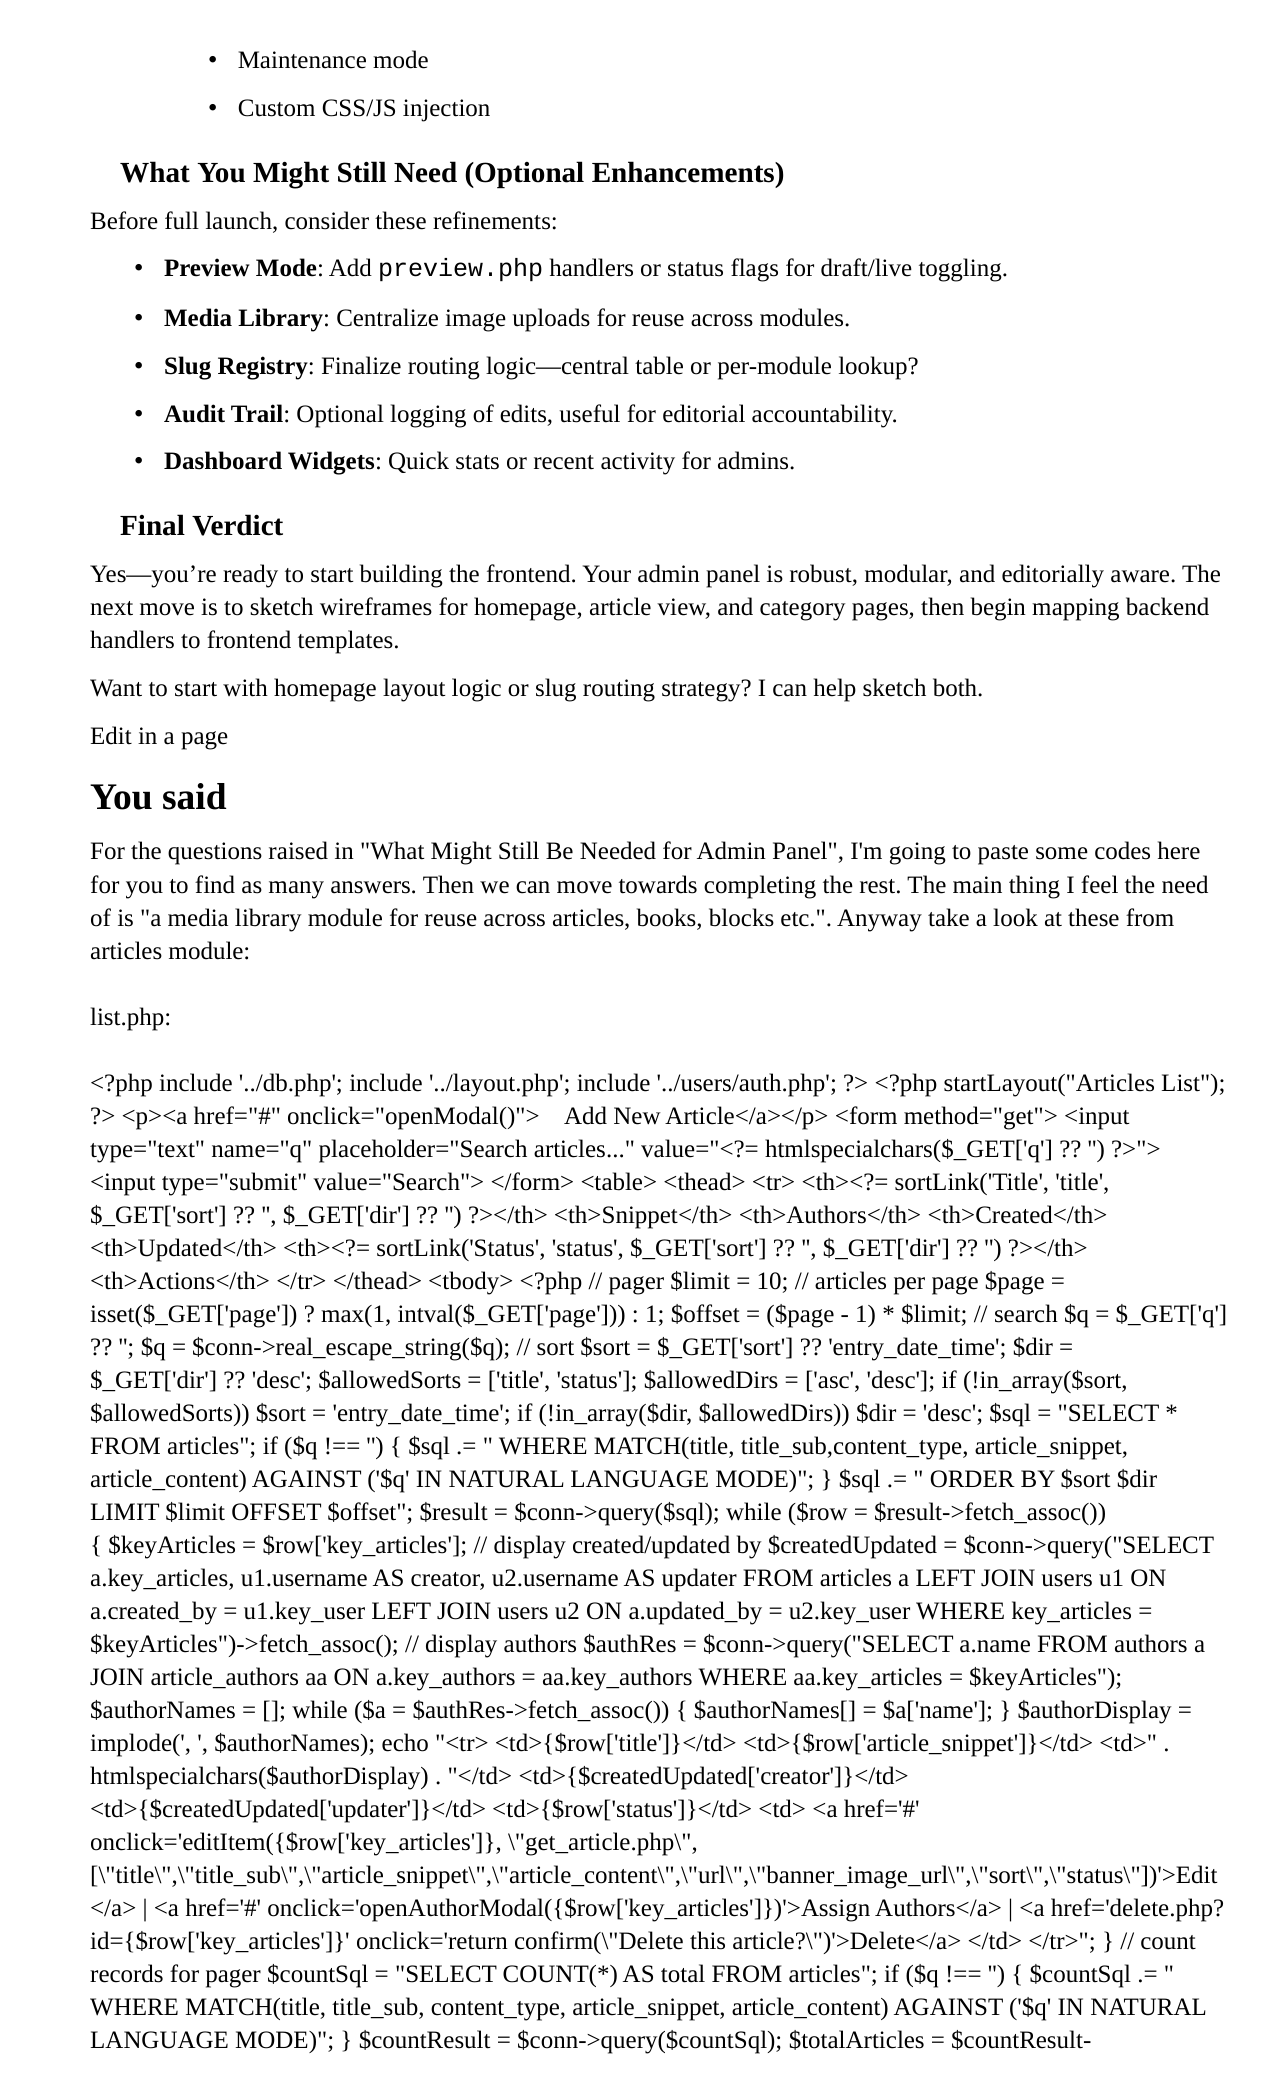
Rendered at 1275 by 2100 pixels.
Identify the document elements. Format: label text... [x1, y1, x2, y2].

text list.php: [90, 1002, 1230, 1031]
subtitle You said [90, 774, 1230, 818]
text <?php include '../db.php'; include '../layout.php'; include '../users/auth.php'; ?> <?php startLayout("Articles List"); ?> <p><a href="#" onclick="openModal()">➕ Add New Article</a></p> <form method="get"> <input type="text" name="q" placeholder="Search articles..." value="<?= htmlspecialchars($_GET['q'] ?? '') ?>"> <input type="submit" value="Search"> </form> <table> <thead> <tr> <th><?= sortLink('Title', 'title', $_GET['sort'] ?? '', $_GET['dir'] ?? '') ?></th> <th>Snippet</th> <th>Authors</th> <th>Created</th> <th>Updated</th> <th><?= sortLink('Status', 'status', $_GET['sort'] ?? '', $_GET['dir'] ?? '') ?></th> <th>Actions</th> </tr> </thead> <tbody> <?php // pager $limit = 10; // articles per page $page = isset($_GET['page']) ? max(1, intval($_GET['page'])) : 1; $offset = ($page - 1) * $limit; // search $q = $_GET['q'] ?? ''; $q = $conn->real_escape_string($q); // sort $sort = $_GET['sort'] ?? 'entry_date_time'; $dir = $_GET['dir'] ?? 'desc'; $allowedSorts = ['title', 'status']; $allowedDirs = ['asc', 'desc']; if (!in_array($sort, $allowedSorts)) $sort = 'entry_date_time'; if (!in_array($dir, $allowedDirs)) $dir = 'desc'; $sql = "SELECT * FROM articles"; if ($q !== '') { $sql .= " WHERE MATCH(title, title_sub,content_type, article_snippet, article_content) AGAINST ('$q' IN NATURAL LANGUAGE MODE)"; } $sql .= " ORDER BY $sort $dir LIMIT $limit OFFSET $offset"; $result = $conn->query($sql); while ($row = $result->fetch_assoc()) { $keyArticles = $row['key_articles']; // display created/updated by $createdUpdated = $conn->query("SELECT a.key_articles, u1.username AS creator, u2.username AS updater FROM articles a LEFT JOIN users u1 ON a.created_by = u1.key_user LEFT JOIN users u2 ON a.updated_by = u2.key_user WHERE key_articles = $keyArticles")->fetch_assoc(); // display authors $authRes = $conn->query("SELECT a.name FROM authors a JOIN article_authors aa ON a.key_authors = aa.key_authors WHERE aa.key_articles = $keyArticles"); $authorNames = []; while ($a = $authRes->fetch_assoc()) { $authorNames[] = $a['name']; } $authorDisplay = implode(', ', $authorNames); echo "<tr> <td>{$row['title']}</td> <td>{$row['article_snippet']}</td> <td>" . htmlspecialchars($authorDisplay) . "</td> <td>{$createdUpdated['creator']}</td> <td>{$createdUpdated['updater']}</td> <td>{$row['status']}</td> <td> <a href='#' onclick='editItem({$row['key_articles']}, \"get_article.php\", [\"title\",\"title_sub\",\"article_snippet\",\"article_content\",\"url\",\"banner_image_url\",\"sort\",\"status\"])'>Edit</a> | <a href='#' onclick='openAuthorModal({$row['key_articles']})'>Assign Authors</a> | <a href='delete.php?id={$row['key_articles']}' onclick='return confirm(\"Delete this article?\")'>Delete</a> </td> </tr>"; } // count records for pager $countSql = "SELECT COUNT(*) AS total FROM articles"; if ($q !== '') { $countSql .= " WHERE MATCH(title, title_sub, content_type, article_snippet, article_content) AGAINST ('$q' IN NATURAL LANGUAGE MODE)"; } $countResult = $conn->query($countSql); $totalArticles = $countResult- [90, 1068, 1230, 2054]
text Want to start with homepage layout logic or slug routing strategy? I can help sketch both. [90, 673, 1230, 702]
list Dashboard Widgets: Quick stats or recent activity for admins. [134, 446, 1230, 475]
subtitle 🚀 Final Verdict [90, 508, 1230, 542]
text Before full launch, consider these refinements: [90, 206, 1230, 234]
list Media Library: Centralize image uploads for reuse across modules. [134, 303, 1230, 332]
text Edit in a page [90, 721, 1230, 749]
text For the questions raised in "What Might Still Be Needed for Admin Panel", I'm going to paste some codes here for you to find as many answers. Then we can move towards completing the rest. The main thing I feel the need of is "a media library module for reuse across articles, books, blocks etc.". Anyway take a look at these from articles module: [90, 837, 1230, 964]
list Custom CSS/JS injection [208, 93, 1230, 121]
list Slug Registry: Finalize routing logic—central table or per-module lookup? [134, 351, 1230, 380]
list Preview Mode: Add preview.php handlers or status flags for draft/live toggling. [134, 253, 1230, 284]
subtitle 🧱 What You Might Still Need (Optional Enhancements) [90, 155, 1230, 188]
list Maintenance mode [208, 45, 1230, 74]
text Yes—you’re ready to start building the frontend. Your admin panel is robust, modular, and editorially aware. The next move is to sketch wireframes for homepage, article view, and category pages, then begin mapping backend handlers to frontend templates. [90, 559, 1230, 654]
list Audit Trail: Optional logging of edits, useful for editorial accountability. [134, 399, 1230, 427]
